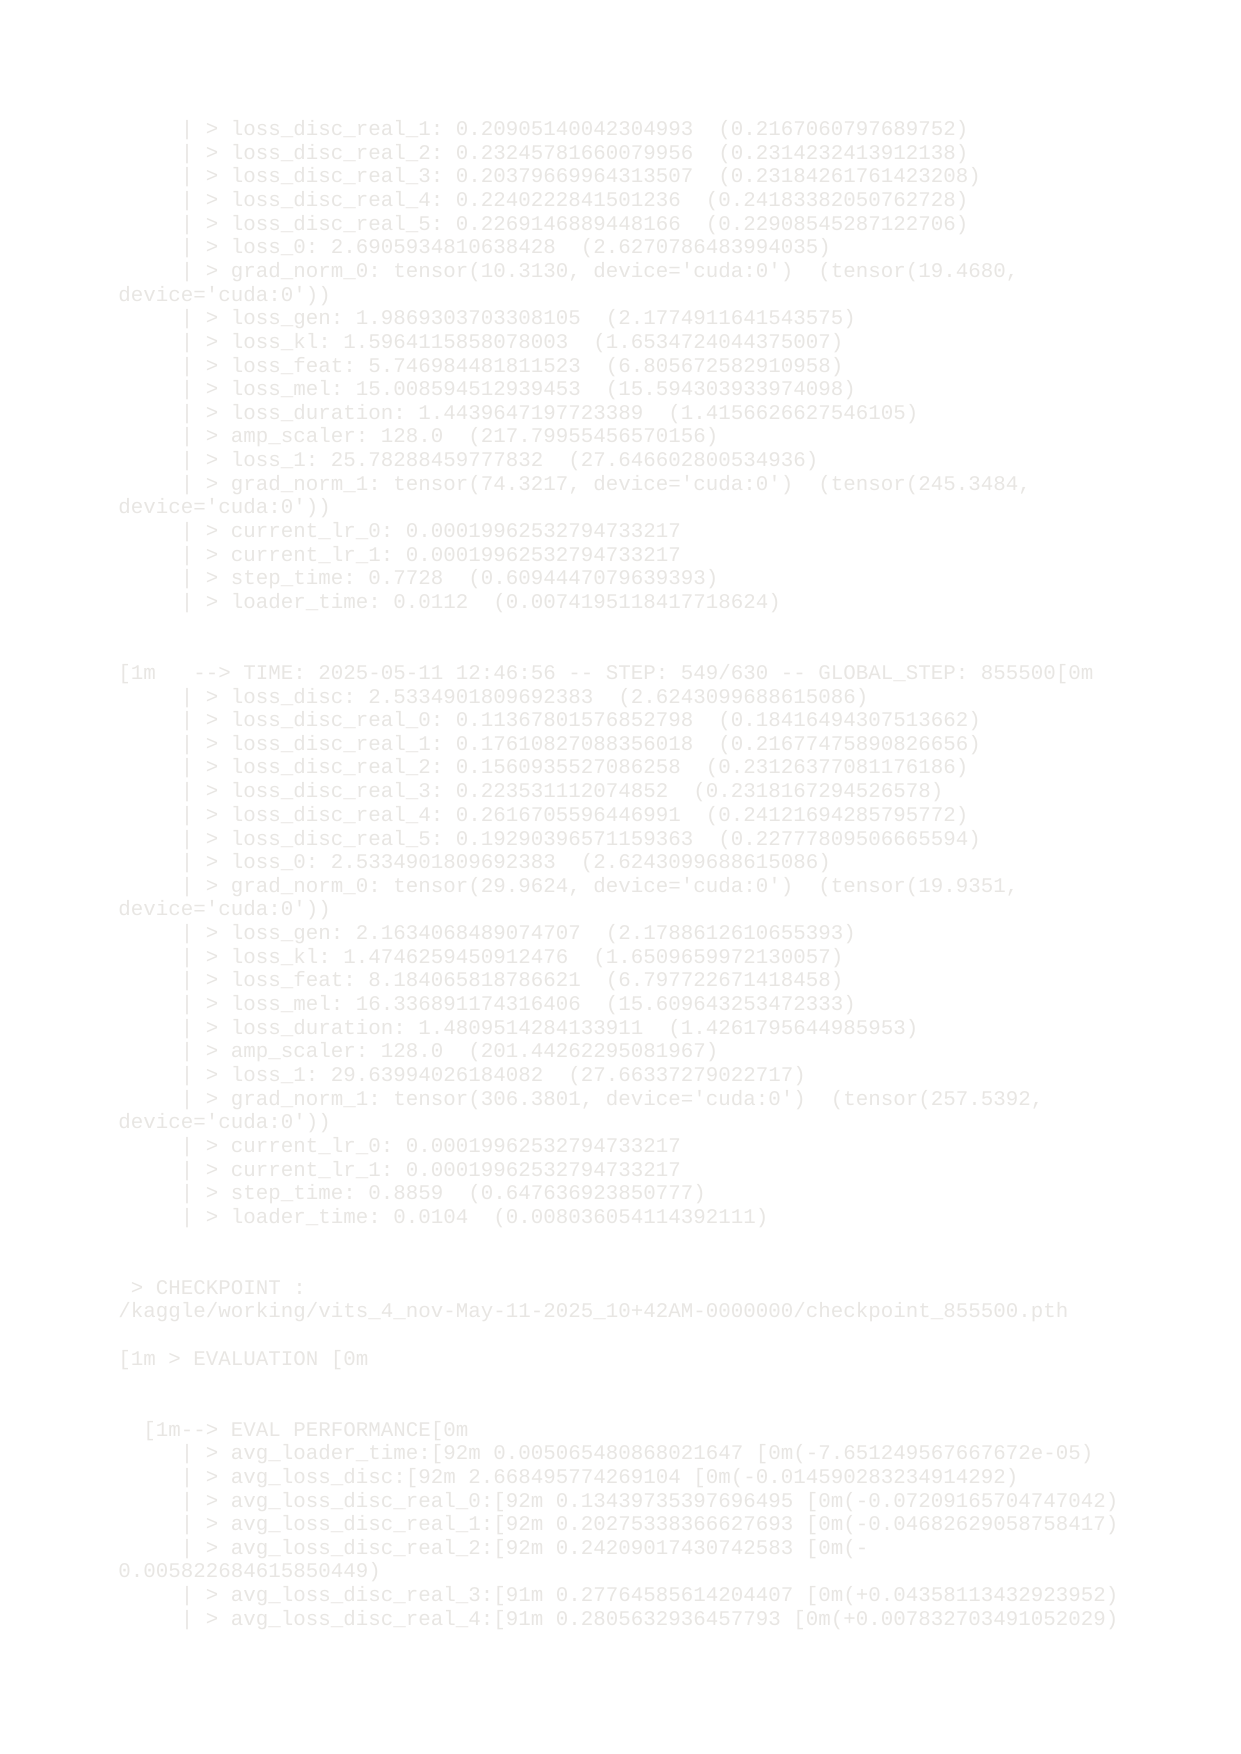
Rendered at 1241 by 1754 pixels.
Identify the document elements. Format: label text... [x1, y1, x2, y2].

text [1m --> TIME: 2025-05-11 12:46:56 -- STEP: 549/630 -- GLOBAL_STEP: 855500[0m [118, 662, 1122, 686]
text | > loss_disc_real_4: 0.2240222841501236 (0.24183382050762728) [118, 189, 1122, 213]
text | > amp_scaler: 128.0 (217.79955456570156) [118, 426, 1122, 449]
text | > avg_loss_disc_real_4:[91m 0.2805632936457793 [0m(+0.007832703491052029) [118, 1608, 1122, 1631]
text | > avg_loss_disc_real_3:[91m 0.27764585614204407 [0m(+0.04358113432923952) [118, 1584, 1122, 1608]
text | > loss_disc_real_5: 0.19290396571159363 (0.22777809506665594) [118, 827, 1122, 851]
text | > loss_gen: 2.1634068489074707 (2.1788612610655393) [118, 922, 1122, 946]
text | > loss_kl: 1.5964115858078003 (1.6534724044375007) [118, 331, 1122, 354]
text | > loss_1: 25.78288459777832 (27.646602800534936) [118, 449, 1122, 473]
text | > loss_disc_real_1: 0.20905140042304993 (0.2167060797689752) [118, 118, 1122, 142]
text | > current_lr_1: 0.00019962532794733217 [118, 1158, 1122, 1182]
text | > avg_loss_disc_real_1:[92m 0.20275338366627693 [0m(-0.04682629058758417) [118, 1513, 1122, 1537]
text | > loader_time: 0.0104 (0.008036054114392111) [118, 1206, 1122, 1229]
text | > loss_disc_real_5: 0.2269146889448166 (0.22908545287122706) [118, 213, 1122, 236]
text | > loader_time: 0.0112 (0.0074195118417718624) [118, 591, 1122, 615]
text | > loss_disc_real_2: 0.1560935527086258 (0.23126377081176186) [118, 757, 1122, 780]
text | > loss_kl: 1.4746259450912476 (1.6509659972130057) [118, 946, 1122, 969]
text | > loss_disc_real_2: 0.23245781660079956 (0.2314232413912138) [118, 142, 1122, 165]
text | > step_time: 0.7728 (0.6094447079639393) [118, 567, 1122, 591]
text [1m > EVALUATION [0m [118, 1348, 1122, 1371]
text | > loss_gen: 1.9869303703308105 (2.1774911641543575) [118, 307, 1122, 331]
text | > loss_disc: 2.5334901809692383 (2.6243099688615086) [118, 686, 1122, 709]
text | > avg_loss_disc:[92m 2.668495774269104 [0m(-0.014590283234914292) [118, 1466, 1122, 1489]
text | > avg_loss_disc_real_2:[92m 0.24209017430742583 [0m(-0.005822684615850449) [118, 1537, 1122, 1584]
text | > current_lr_0: 0.00019962532794733217 [118, 520, 1122, 544]
text | > current_lr_1: 0.00019962532794733217 [118, 544, 1122, 567]
text | > avg_loss_disc_real_0:[92m 0.13439735397696495 [0m(-0.07209165704747042) [118, 1489, 1122, 1513]
text | > grad_norm_0: tensor(29.9624, device='cuda:0') (tensor(19.9351, device='cuda:0')) [118, 875, 1122, 922]
text | > loss_duration: 1.4809514284133911 (1.4261795644985953) [118, 1017, 1122, 1040]
text | > grad_norm_1: tensor(74.3217, device='cuda:0') (tensor(245.3484, device='cuda:0')) [118, 473, 1122, 520]
text | > loss_feat: 5.746984481811523 (6.805672582910958) [118, 354, 1122, 378]
text | > loss_0: 2.6905934810638428 (2.6270786483994035) [118, 236, 1122, 260]
text | > avg_loader_time:[92m 0.005065480868021647 [0m(-7.651249567667672e-05) [118, 1442, 1122, 1466]
text | > loss_feat: 8.184065818786621 (6.797722671418458) [118, 969, 1122, 993]
text | > step_time: 0.8859 (0.647636923850777) [118, 1182, 1122, 1206]
text | > grad_norm_0: tensor(10.3130, device='cuda:0') (tensor(19.4680, device='cuda:0')) [118, 260, 1122, 307]
text > CHECKPOINT : /kaggle/working/vits_4_nov-May-11-2025_10+42AM-0000000/checkpoint_855500.pth [118, 1277, 1122, 1324]
text | > loss_disc_real_4: 0.2616705596446991 (0.24121694285795772) [118, 804, 1122, 827]
text | > grad_norm_1: tensor(306.3801, device='cuda:0') (tensor(257.5392, device='cuda:0')) [118, 1088, 1122, 1135]
text | > loss_1: 29.63994026184082 (27.66337279022717) [118, 1064, 1122, 1088]
text | > loss_mel: 16.336891174316406 (15.609643253472333) [118, 993, 1122, 1017]
text | > loss_disc_real_3: 0.20379669964313507 (0.23184261761423208) [118, 165, 1122, 189]
text | > loss_0: 2.5334901809692383 (2.6243099688615086) [118, 851, 1122, 875]
text | > loss_mel: 15.008594512939453 (15.594303933974098) [118, 378, 1122, 402]
text [1m--> EVAL PERFORMANCE[0m [118, 1419, 1122, 1442]
text | > current_lr_0: 0.00019962532794733217 [118, 1135, 1122, 1158]
text | > loss_disc_real_1: 0.17610827088356018 (0.21677475890826656) [118, 733, 1122, 757]
text | > loss_disc_real_0: 0.11367801576852798 (0.18416494307513662) [118, 709, 1122, 733]
text | > loss_duration: 1.4439647197723389 (1.4156626627546105) [118, 402, 1122, 426]
text | > loss_disc_real_3: 0.223531112074852 (0.2318167294526578) [118, 780, 1122, 804]
text | > amp_scaler: 128.0 (201.44262295081967) [118, 1040, 1122, 1064]
